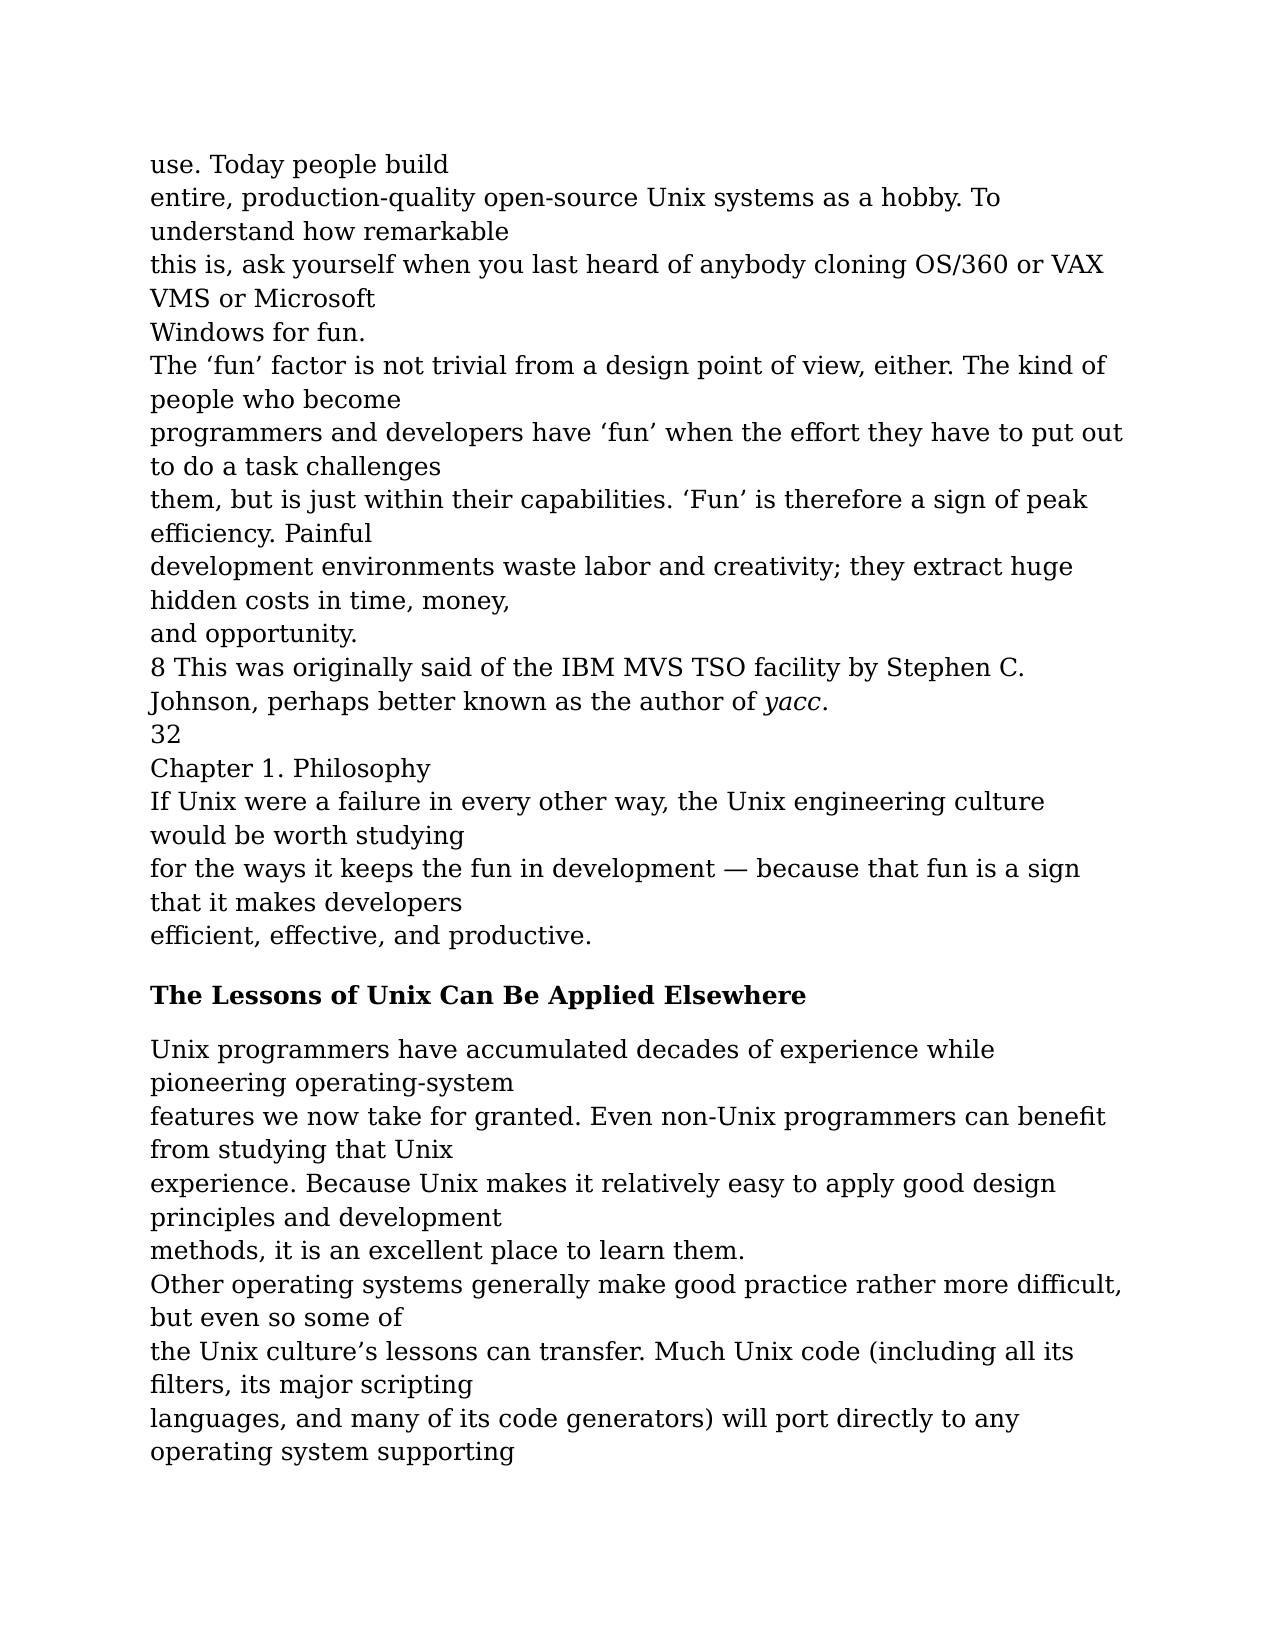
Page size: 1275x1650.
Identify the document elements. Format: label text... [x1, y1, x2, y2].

text entire, production-quality open-source Unix systems as a hobby. To understand how remarkable [150, 183, 1125, 246]
text Unix programmers have accumulated decades of experience while pioneering operating-system [150, 1035, 1125, 1098]
text methods, it is an excellent place to learn them. [150, 1236, 1125, 1265]
text experience. Because Unix makes it relatively easy to apply good design principles and development [150, 1169, 1125, 1232]
text features we now take for granted. Even non-Unix programmers can benefit from studying that Unix [150, 1102, 1125, 1165]
text If Unix were a failure in every other way, the Unix engineering culture would be worth studying [150, 787, 1125, 850]
text programmers and developers have ‘fun’ when the effort they have to put out to do a task challenges [150, 418, 1125, 481]
text use. Today people build [150, 150, 1125, 179]
text them, but is just within their capabilities. ‘Fun’ is therefore a sign of peak efficiency. Painful [150, 485, 1125, 548]
text The ‘fun’ factor is not trivial from a design point of view, either. The kind of people who become [150, 351, 1125, 414]
text languages, and many of its code generators) will port directly to any operating system supporting [150, 1404, 1125, 1467]
text 32 [150, 720, 1125, 749]
text efficient, effective, and productive. [150, 921, 1125, 951]
text this is, ask yourself when you last heard of anybody cloning OS/360 or VAX VMS or Microsoft [150, 251, 1125, 313]
text for the ways it keeps the fun in development — because that fun is a sign that it makes developers [150, 854, 1125, 917]
text Windows for fun. [150, 318, 1125, 347]
text development environments waste labor and creativity; they extract huge hidden costs in time, money, [150, 552, 1125, 615]
text 8 This was originally said of the IBM MVS TSO facility by Stephen C. Johnson, perhaps better known as the author of yacc. [150, 653, 1125, 716]
text Chapter 1. Philosophy [150, 754, 1125, 783]
text The Lessons of Unix Can Be Applied Elsewhere [150, 980, 1125, 1010]
text Other operating systems generally make good practice rather more difficult, but even so some of [150, 1270, 1125, 1332]
text the Unix culture’s lessons can transfer. Much Unix code (including all its filters, its major scripting [150, 1337, 1125, 1399]
text and opportunity. [150, 619, 1125, 649]
